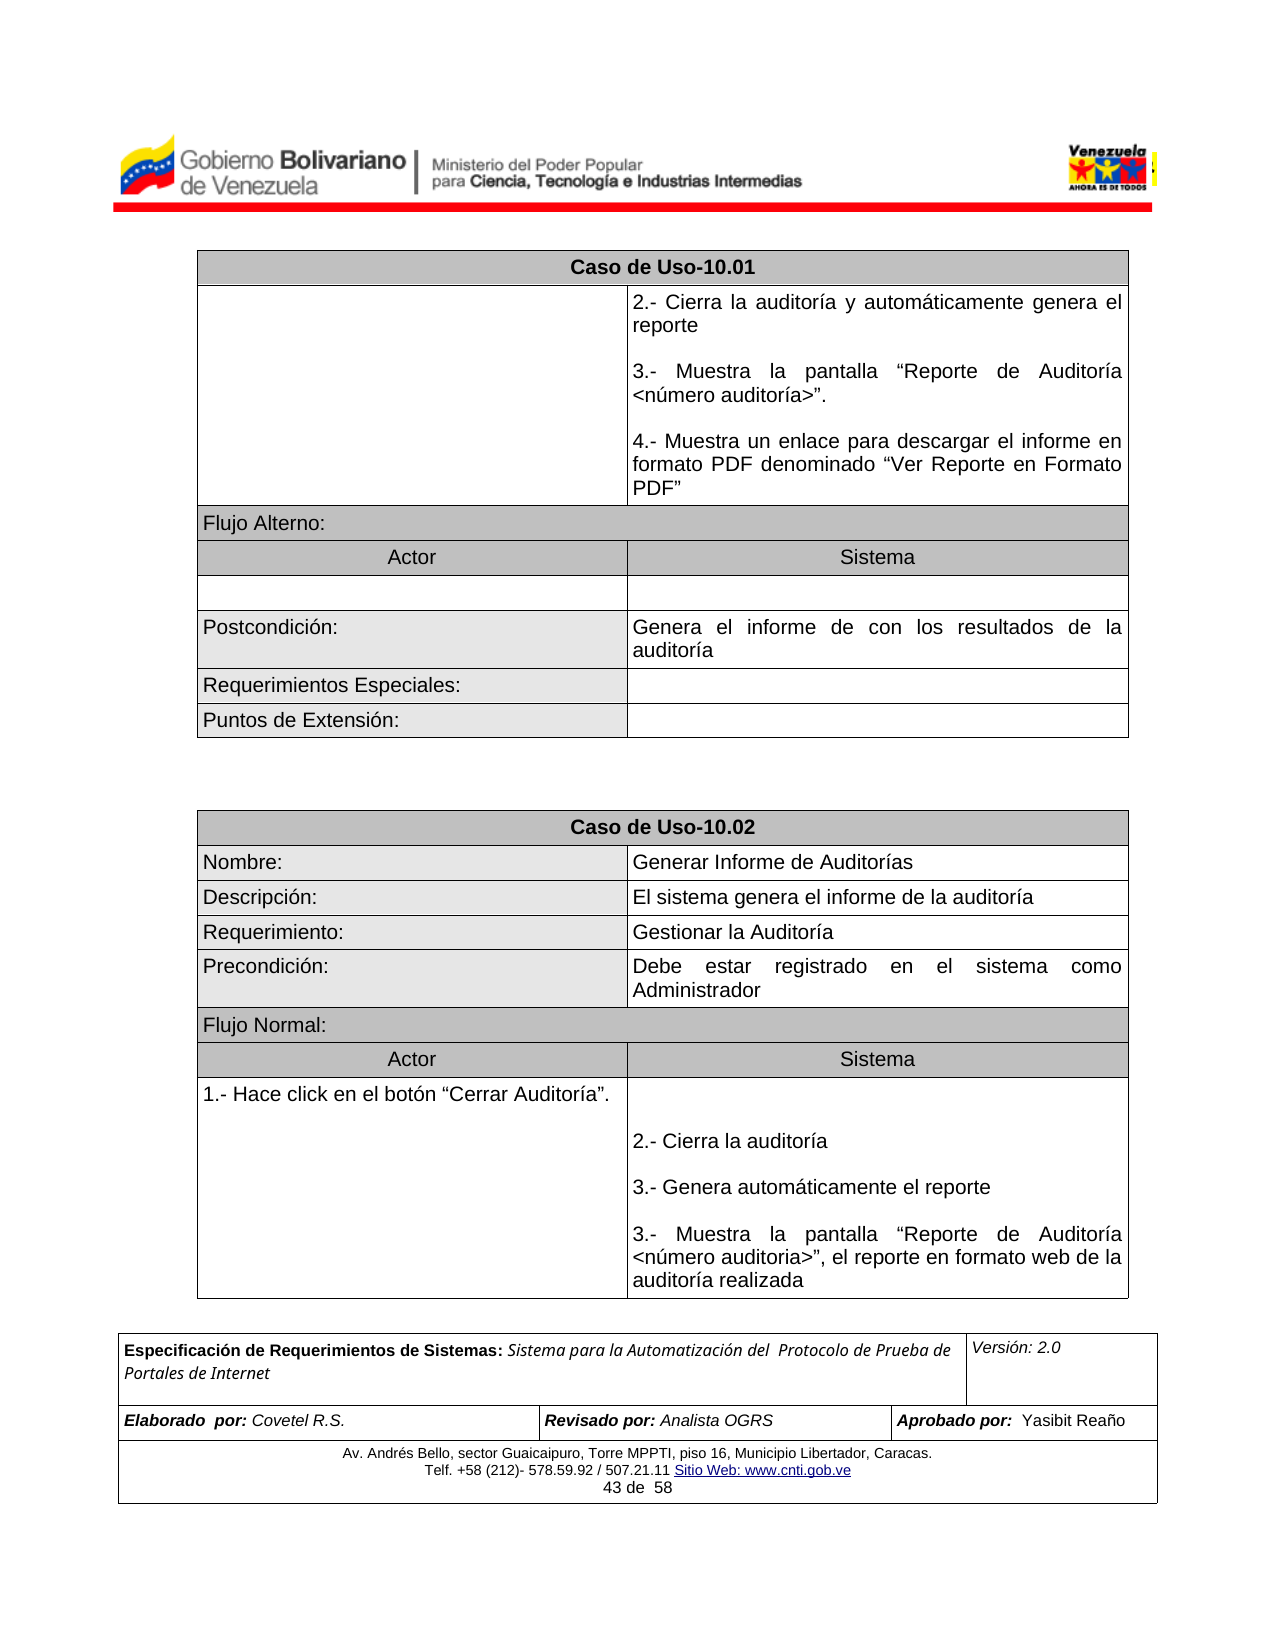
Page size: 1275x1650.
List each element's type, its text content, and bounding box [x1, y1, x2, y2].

table_cell Sistema [628, 1043, 1128, 1077]
table_cell Flujo Normal: [198, 1008, 1128, 1042]
table_cell Actor [198, 1043, 627, 1077]
table_cell Postcondición: [198, 611, 627, 668]
table_cell Requerimiento: [198, 916, 627, 949]
table_header Caso de Uso-10.01 [198, 251, 1128, 284]
table_cell 2.- Cierra la auditoría y automáticamente genera el reporte 3.- Muestra la pantalla “Reporte de Auditoría <número auditoría>”. 4.- Muestra un enlace para descargar el informe en formato PDF denominado “Ver Reporte en Formato PDF” [628, 286, 1128, 505]
table_cell [628, 704, 1128, 737]
table_cell Actor [198, 541, 627, 575]
picture [113, 126, 1153, 212]
table_cell Descripción: [198, 881, 627, 914]
table_cell [198, 286, 627, 505]
table_cell Puntos de Extensión: [198, 704, 627, 737]
table_cell 1.- Hace click en el botón “Cerrar Auditoría”. [198, 1078, 627, 1297]
table_header Caso de Uso-10.02 [198, 811, 1128, 845]
table_cell [628, 576, 1128, 609]
table_cell El sistema genera el informe de la auditoría [628, 881, 1128, 914]
table_cell [628, 669, 1128, 702]
table_cell Precondición: [198, 950, 627, 1007]
table_cell [198, 576, 627, 609]
table_cell Flujo Alterno: [198, 506, 1128, 540]
table_cell Sistema [628, 541, 1128, 575]
table_cell 2.- Cierra la auditoría 3.- Genera automáticamente el reporte 3.- Muestra la pantalla “Reporte de Auditoría <número auditoria>”, el reporte en formato web de la auditoría realizada [628, 1078, 1128, 1297]
table_cell Debe estar registrado en el sistema como Administrador [628, 950, 1128, 1007]
table_cell Requerimientos Especiales: [198, 669, 627, 702]
table_cell Gestionar la Auditoría [628, 916, 1128, 949]
table_cell Nombre: [198, 846, 627, 880]
table_cell Genera el informe de con los resultados de la auditoría [628, 611, 1128, 668]
table_cell Generar Informe de Auditorías [628, 846, 1128, 880]
